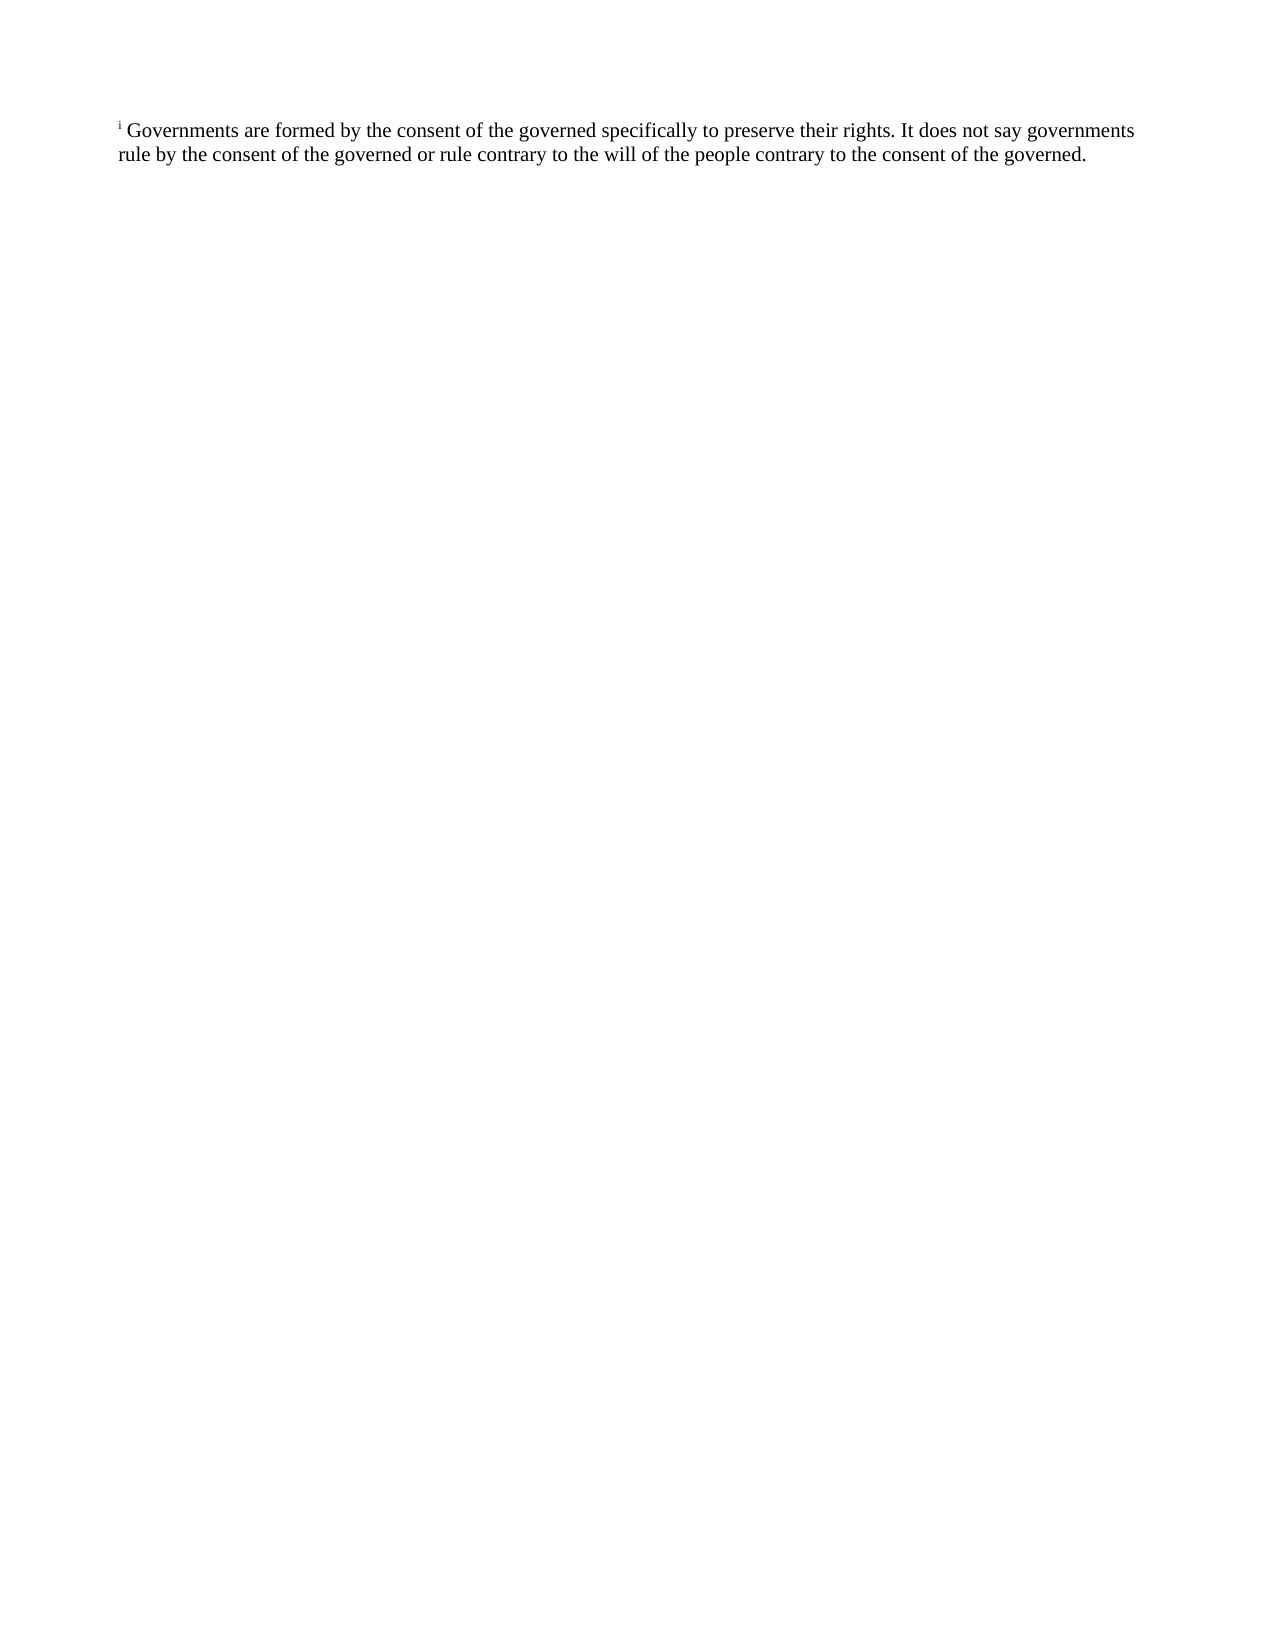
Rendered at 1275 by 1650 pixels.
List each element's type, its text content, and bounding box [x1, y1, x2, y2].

text Governments are formed by the consent of the governed specifically to preserve their rights. It does not say governments rule by the consent of the governed or rule contrary to the will of the people contrary to the consent of the governed. [118, 118, 1157, 166]
